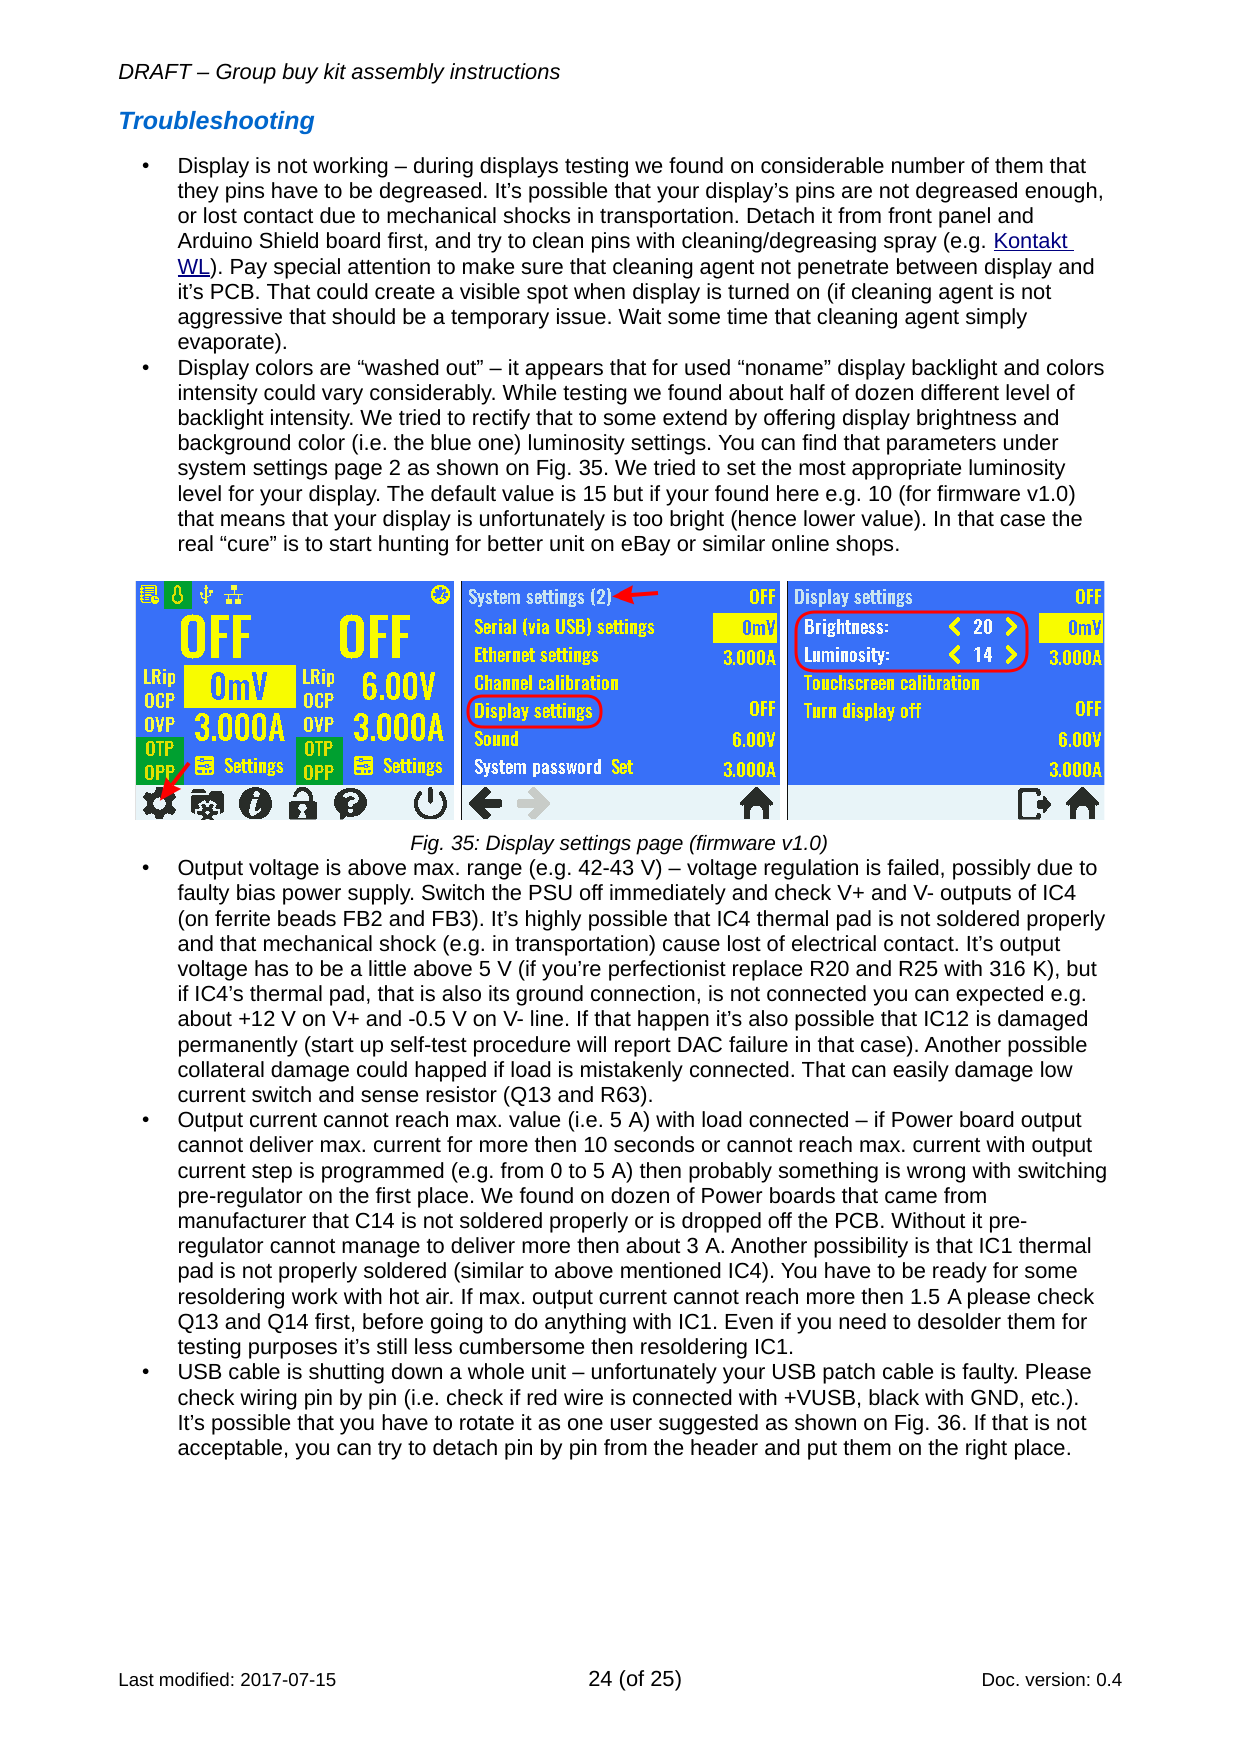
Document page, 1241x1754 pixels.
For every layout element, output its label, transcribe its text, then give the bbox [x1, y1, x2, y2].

list Fig. : Display settings page (firmware v1.0) [136, 820, 1104, 855]
list Output voltage is above max. range (e.g. 42-43 V) – voltage regulation is failed, possibly due to faulty bias power supply. Switch the PSU off immediately and check V+ and V- outputs of IC4 (on ferrite beads FB2 and FB3). It’s highly possible that IC4 thermal pad is not soldered properly and that mechanical shock (e.g. in transportation) cause lost of electrical contact. It’s output voltage has to be a little above 5 V (if you’re perfectionist replace R20 and R25 with 316 K), but if IC4’s thermal pad, that is also its ground connection, is not connected you can expected e.g. about +12 V on V+ and -0.5 V on V- line. If that happen it’s also possible that IC12 is damaged permanently (start up self-test procedure will report DAC failure in that case). Another possible collateral damage could happed if load is mistakenly connected. That can easily damage low current switch and sense resistor (Q13 and R63). [142, 581, 1110, 1107]
list Display is not working – during displays testing we found on considerable number of them that they pins have to be degreased. It’s possible that your display’s pins are not degreased enough, or lost contact due to mechanical shocks in transportation. Detach it from front panel and Arduino Shield board first, and try to clean pins with cleaning/degreasing spray (e.g. Kontakt WL). Pay special attention to make sure that cleaning agent not penetrate between display and it’s PCB. That could create a visible spot when display is turned on (if cleaning agent is not aggressive that should be a temporary issue. Wait some time that cleaning agent simply evaporate). [142, 153, 1110, 354]
subtitle Troubleshooting [118, 106, 1122, 135]
picture [135, 581, 1105, 820]
list Display colors are “washed out” – it appears that for used “noname” display backlight and colors intensity could vary considerably. While testing we found about half of dozen different level of backlight intensity. We tried to rectify that to some extend by offering display brightness and background color (i.e. the blue one) luminosity settings. You can find that parameters under system settings page 2 as shown on Fig. 35. We tried to set the most appropriate luminosity level for your display. The default value is 15 but if your found here e.g. 10 (for firmware v1.0) that means that your display is unfortunately is too bright (hence lower value). In that case the real “cure” is to start hunting for better unit on eBay or similar online shops. [142, 354, 1110, 556]
list Output current cannot reach max. value (i.e. 5 A) with load connected – if Power board output cannot deliver max. current for more then 10 seconds or cannot reach max. current with output current step is programmed (e.g. from 0 to 5 A) then probably something is wrong with switching pre-regulator on the first place. We found on dozen of Power boards that came from manufacturer that C14 is not soldered properly or is dropped off the PCB. Without it pre-regulator cannot manage to deliver more then about 3 A. Another possibility is that IC1 thermal pad is not properly soldered (similar to above mentioned IC4). You have to be ready for some resoldering work with hot air. If max. output current cannot reach more then 1.5 A please check Q13 and Q14 first, before going to do anything with IC1. Even if you need to desolder them for testing purposes it’s still less cumbersome then resoldering IC1. [142, 1107, 1110, 1359]
list USB cable is shutting down a whole unit – unfortunately your USB patch cable is faulty. Please check wiring pin by pin (i.e. check if red wire is connected with +VUSB, black with GND, etc.). It’s possible that you have to rotate it as one user suggested as shown on Fig. 36. If that is not acceptable, you can try to detach pin by pin from the header and put them on the right place. [142, 1359, 1110, 1460]
